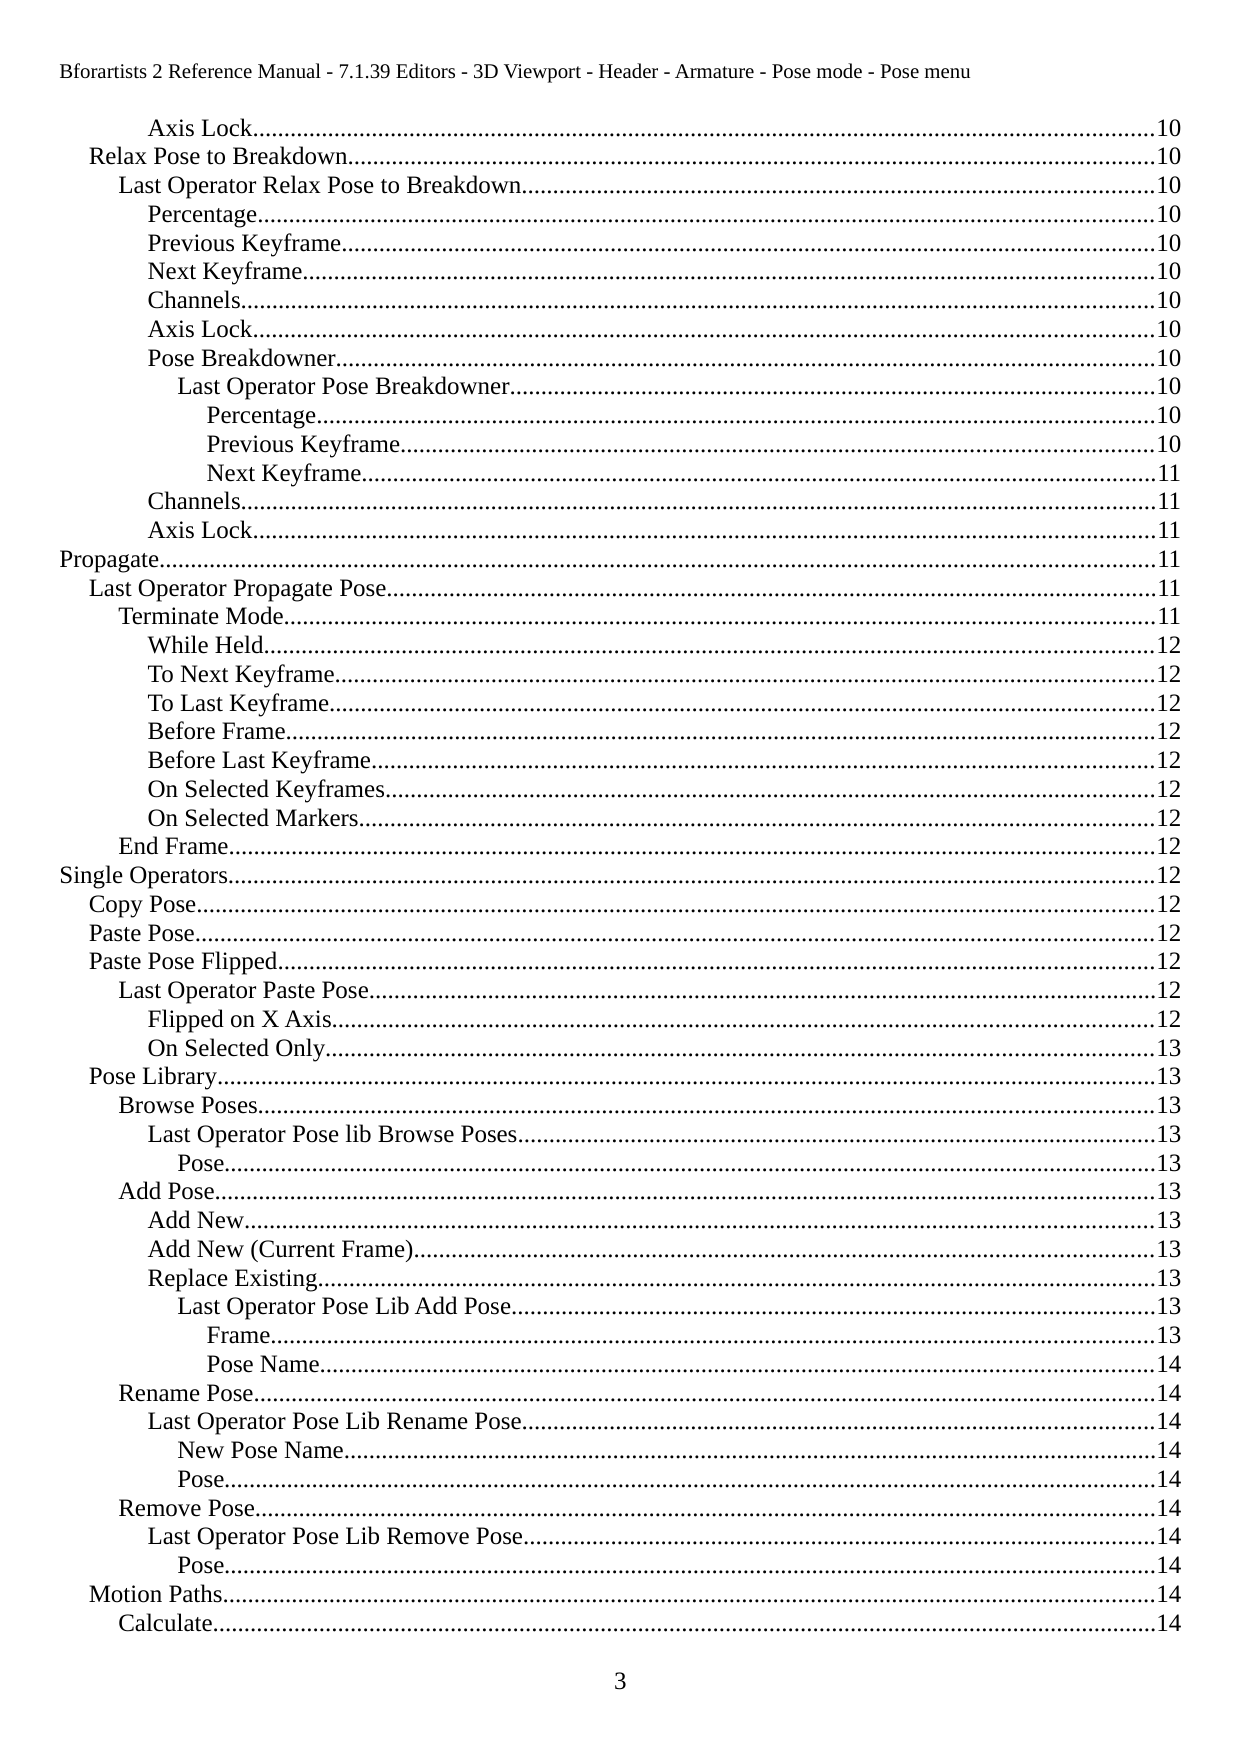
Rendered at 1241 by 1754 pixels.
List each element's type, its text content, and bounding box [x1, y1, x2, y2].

text Flipped on X Axis 12 [147, 1004, 1181, 1033]
text Last Operator Pose Breakdowner 10 [177, 371, 1181, 400]
text Paste Pose 12 [88, 918, 1181, 946]
text Last Operator Relax Pose to Breakdown 10 [118, 170, 1181, 199]
text Pose Library 13 [88, 1061, 1181, 1090]
text Relax Pose to Breakdown 10 [88, 141, 1181, 170]
text Last Operator Pose Lib Rename Pose 14 [147, 1406, 1181, 1435]
text Paste Pose Flipped 12 [88, 946, 1181, 975]
text Next Keyframe 11 [206, 458, 1181, 486]
text Percentage 10 [147, 199, 1181, 228]
text Pose Name 14 [206, 1349, 1181, 1378]
text While Held 12 [147, 630, 1181, 659]
text Add New (Current Frame) 13 [147, 1234, 1181, 1263]
text On Selected Keyframes 12 [147, 774, 1181, 803]
text Pose 14 [177, 1464, 1181, 1493]
text Remove Pose 14 [118, 1493, 1181, 1521]
text Pose Breakdowner 10 [147, 343, 1181, 371]
text To Next Keyframe 12 [147, 659, 1181, 688]
text Channels 10 [147, 285, 1181, 314]
text Last Operator Propagate Pose 11 [88, 573, 1181, 601]
text Last Operator Pose Lib Remove Pose 14 [147, 1521, 1181, 1550]
text Rename Pose 14 [118, 1378, 1181, 1406]
text Propagate 11 [59, 544, 1181, 573]
text Before Last Keyframe 12 [147, 745, 1181, 774]
text Axis Lock 10 [147, 113, 1181, 141]
text Last Operator Pose lib Browse Poses 13 [147, 1119, 1181, 1148]
text Calculate 14 [118, 1608, 1181, 1636]
text Browse Poses 13 [118, 1090, 1181, 1119]
text Single Operators 12 [59, 860, 1181, 889]
text Add New 13 [147, 1205, 1181, 1234]
text New Pose Name 14 [177, 1435, 1181, 1464]
text Before Frame 12 [147, 716, 1181, 745]
text Axis Lock 11 [147, 515, 1181, 544]
text Percentage 10 [206, 400, 1181, 429]
text Previous Keyframe 10 [147, 228, 1181, 256]
text Add Pose 13 [118, 1176, 1181, 1205]
text Terminate Mode 11 [118, 601, 1181, 630]
text Last Operator Paste Pose 12 [118, 975, 1181, 1004]
text Motion Paths 14 [88, 1579, 1181, 1608]
text Copy Pose 12 [88, 889, 1181, 918]
text Frame 13 [206, 1320, 1181, 1349]
text Pose 13 [177, 1148, 1181, 1176]
text End Frame 12 [118, 831, 1181, 860]
text Channels 11 [147, 486, 1181, 515]
text Last Operator Pose Lib Add Pose 13 [177, 1291, 1181, 1320]
text Previous Keyframe 10 [206, 429, 1181, 458]
text Axis Lock 10 [147, 314, 1181, 343]
text On Selected Markers 12 [147, 803, 1181, 831]
text Pose 14 [177, 1550, 1181, 1579]
text Next Keyframe 10 [147, 256, 1181, 285]
text Replace Existing 13 [147, 1263, 1181, 1291]
text On Selected Only 13 [147, 1033, 1181, 1061]
text To Last Keyframe 12 [147, 688, 1181, 716]
